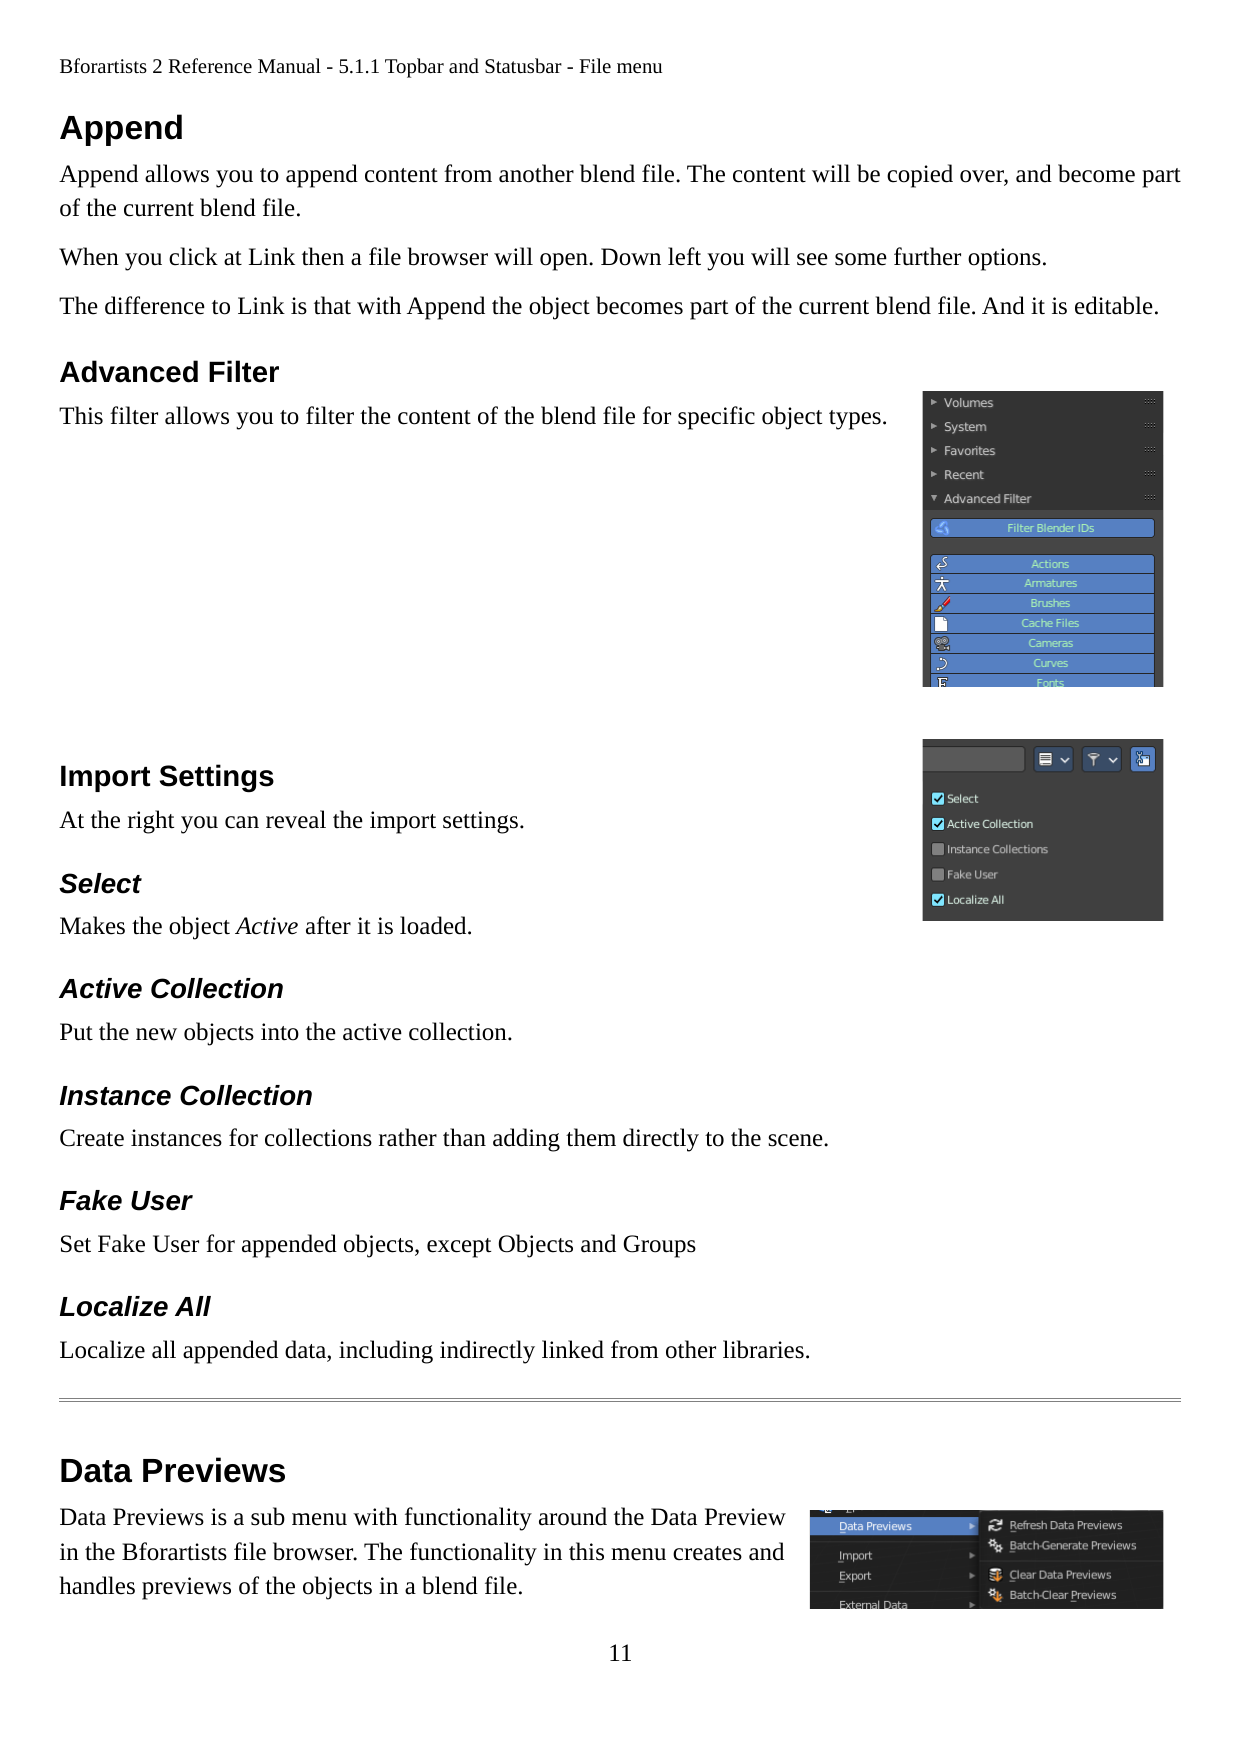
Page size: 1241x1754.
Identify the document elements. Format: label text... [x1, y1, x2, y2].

subtitle Advanced Filter [59, 355, 1181, 389]
subtitle Import Settings [59, 759, 922, 793]
text This filter allows you to filter the content of the blend file for specific object types. [59, 401, 922, 430]
subtitle Fake User [59, 1185, 1181, 1217]
subtitle [1164, 759, 1181, 793]
text Append allows you to append content from another blend file. The content will be copied over, and become part of the current blend file. [59, 159, 1181, 222]
text Localize all appended data, including indirectly linked from other libraries. [59, 1335, 1181, 1364]
subtitle Append [59, 107, 1181, 146]
text The difference to Link is that with Append the object becomes part of the current blend file. And it is editable. [59, 291, 1181, 320]
text When you click at Link then a file browser will open. Down left you will see some further options. [59, 242, 1181, 271]
text Data Previews is a sub menu with functionality around the Data Preview in the Bforartists file browser. The functionality in this menu creates and handles previews of the objects in a blend file. [59, 1502, 1181, 1600]
picture [809, 1510, 1164, 1609]
text Makes the object Active after it is loaded. [59, 911, 1181, 940]
subtitle Localize All [59, 1291, 1181, 1323]
picture [922, 391, 1164, 687]
text Put the new objects into the active collection. [59, 1017, 1181, 1046]
subtitle Instance Collection [59, 1079, 1181, 1111]
text Set Fake User for appended objects, except Objects and Groups [59, 1229, 1181, 1258]
subtitle Active Collection [59, 973, 1181, 1005]
text At the right you can reveal the import settings. [59, 805, 922, 834]
subtitle Data Previews [59, 1451, 1181, 1490]
picture [922, 739, 1164, 921]
text Create instances for collections rather than adding them directly to the scene. [59, 1123, 1181, 1152]
subtitle [1164, 867, 1181, 899]
subtitle Select [59, 867, 922, 899]
